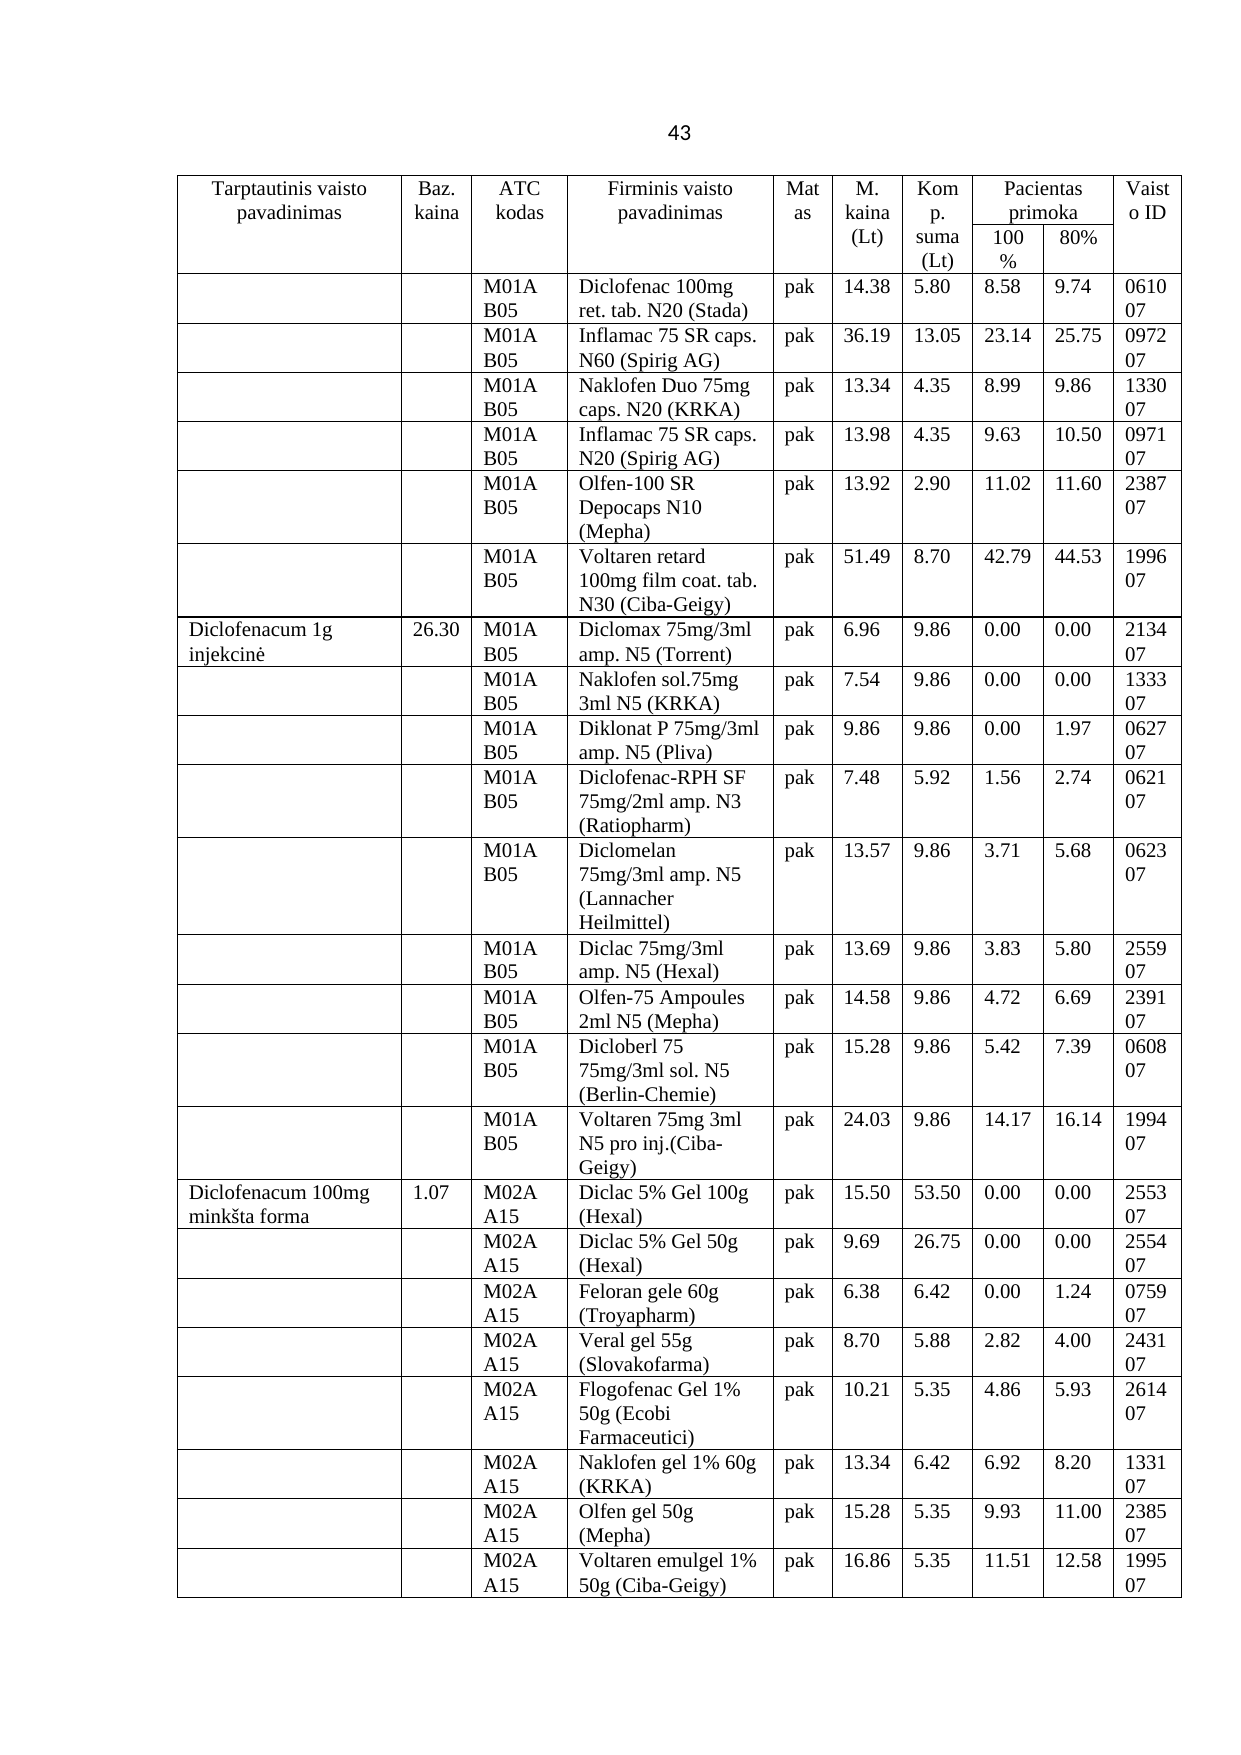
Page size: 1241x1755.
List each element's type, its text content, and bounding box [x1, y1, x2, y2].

table_cell 11.60 [1044, 471, 1113, 543]
table_cell 10.21 [833, 1377, 902, 1449]
table_cell Diclac 75mg/3ml amp. N5 (Hexal) [568, 935, 773, 983]
table_cell M01A B05 [472, 935, 567, 983]
table_cell 5.80 [903, 274, 972, 322]
table_cell 9.86 [903, 1107, 972, 1179]
table_cell [178, 373, 401, 421]
table_cell 16.14 [1044, 1107, 1113, 1179]
table_cell M02A A15 [472, 1377, 567, 1449]
table_cell Naklofen Duo 75mg caps. N20 (KRKA) [568, 373, 773, 421]
table_cell 261407 [1114, 1377, 1181, 1449]
table_cell 53.50 [903, 1180, 972, 1228]
table_cell M01A B05 [472, 765, 567, 837]
table_cell 5.80 [1044, 935, 1113, 983]
table_cell Diclofenacum 1g injekcinė [178, 618, 401, 666]
table_cell Dicloberl 75 75mg/3ml sol. N5 (Berlin-Chemie) [568, 1034, 773, 1106]
table_cell Naklofen sol.75mg 3ml N5 (KRKA) [568, 667, 773, 715]
table_cell 9.86 [833, 716, 902, 764]
table_cell 199607 [1114, 544, 1181, 616]
table_cell Olfen-100 SR Depocaps N10 (Mepha) [568, 471, 773, 543]
table_cell [402, 935, 471, 983]
table_cell [178, 985, 401, 1033]
table_cell 100% [973, 225, 1043, 273]
table_cell 133107 [1114, 1450, 1181, 1498]
table_cell [178, 1377, 401, 1449]
table_cell 5.35 [903, 1499, 972, 1547]
table_cell 8.99 [973, 373, 1043, 421]
table_cell pak [774, 985, 832, 1033]
table_cell 16.86 [833, 1549, 902, 1597]
table_cell 243107 [1114, 1328, 1181, 1376]
table_cell pak [774, 618, 832, 666]
table_cell 239107 [1114, 985, 1181, 1033]
table_cell 13.92 [833, 471, 902, 543]
table_cell M02A A15 [472, 1450, 567, 1498]
table_cell 1.07 [402, 1180, 471, 1228]
table_cell M02A A15 [472, 1279, 567, 1327]
table_cell 6.38 [833, 1279, 902, 1327]
table_cell 5.93 [1044, 1377, 1113, 1449]
table_cell 13.98 [833, 422, 902, 470]
table_cell 0.00 [973, 1229, 1043, 1277]
table_cell [178, 1499, 401, 1547]
table_cell 15.28 [833, 1034, 902, 1106]
table_cell 5.92 [903, 765, 972, 837]
table_cell 8.70 [903, 544, 972, 616]
table_cell pak [774, 1034, 832, 1106]
table_cell 8.58 [973, 274, 1043, 322]
table_cell M01A B05 [472, 667, 567, 715]
table_cell 13.57 [833, 838, 902, 934]
table_cell 238707 [1114, 471, 1181, 543]
table_cell 9.86 [903, 618, 972, 666]
table_cell 1.56 [973, 765, 1043, 837]
table_cell [178, 716, 401, 764]
table_cell 5.88 [903, 1328, 972, 1376]
table_cell 6.96 [833, 618, 902, 666]
table_cell [178, 1450, 401, 1498]
table_cell pak [774, 1107, 832, 1179]
table_cell 9.86 [903, 838, 972, 934]
table_cell 133007 [1114, 373, 1181, 421]
table_cell 13.34 [833, 373, 902, 421]
table_cell pak [774, 838, 832, 934]
table_cell 0.00 [973, 1180, 1043, 1228]
table_cell 0.00 [1044, 1229, 1113, 1277]
table_cell Diclomax 75mg/3ml amp. N5 (Torrent) [568, 618, 773, 666]
table_cell M01A B05 [472, 1107, 567, 1179]
table_cell 213407 [1114, 618, 1181, 666]
table_cell [402, 1034, 471, 1106]
table_cell [178, 544, 401, 616]
table_cell 8.20 [1044, 1450, 1113, 1498]
table_cell pak [774, 765, 832, 837]
table_cell Diklonat P 75mg/3ml amp. N5 (Pliva) [568, 716, 773, 764]
table_cell 255407 [1114, 1229, 1181, 1277]
table_cell [178, 838, 401, 934]
table_cell 133307 [1114, 667, 1181, 715]
table_cell pak [774, 1328, 832, 1376]
table_cell 15.28 [833, 1499, 902, 1547]
table_cell [402, 1229, 471, 1277]
table_cell 9.93 [973, 1499, 1043, 1547]
table_cell 14.58 [833, 985, 902, 1033]
table_cell Voltaren retard 100mg film coat. tab. N30 (Ciba-Geigy) [568, 544, 773, 616]
table_cell 075907 [1114, 1279, 1181, 1327]
table_cell 36.19 [833, 324, 902, 372]
table_cell M02A A15 [472, 1549, 567, 1597]
table_header ATC kodas [472, 176, 567, 273]
table_cell [178, 765, 401, 837]
table_cell pak [774, 471, 832, 543]
table_cell 5.42 [973, 1034, 1043, 1106]
table_cell 3.83 [973, 935, 1043, 983]
table_cell [402, 1499, 471, 1547]
table_cell 0.00 [973, 716, 1043, 764]
table_cell 1.24 [1044, 1279, 1113, 1327]
table_header Pacientas primoka [973, 176, 1113, 224]
table_cell [178, 1328, 401, 1376]
table_cell [402, 1328, 471, 1376]
table_cell 6.92 [973, 1450, 1043, 1498]
table_cell 9.86 [903, 985, 972, 1033]
table_cell [402, 667, 471, 715]
table_cell pak [774, 1279, 832, 1327]
table_cell [178, 471, 401, 543]
table_cell 42.79 [973, 544, 1043, 616]
table_cell 80% [1044, 225, 1113, 273]
table_cell 9.74 [1044, 274, 1113, 322]
table_cell 7.39 [1044, 1034, 1113, 1106]
table_cell Diclac 5% Gel 100g (Hexal) [568, 1180, 773, 1228]
table_cell pak [774, 274, 832, 322]
table_cell 26.30 [402, 618, 471, 666]
table_cell 5.35 [903, 1549, 972, 1597]
table_cell [402, 838, 471, 934]
table_header Matas [774, 176, 832, 273]
table_cell [402, 324, 471, 372]
table_cell [402, 471, 471, 543]
table_cell Olfen-75 Ampoules 2ml N5 (Mepha) [568, 985, 773, 1033]
table_cell 255907 [1114, 935, 1181, 983]
table_cell M01A B05 [472, 274, 567, 322]
table_cell 060807 [1114, 1034, 1181, 1106]
table_cell 0.00 [973, 618, 1043, 666]
table_cell [402, 274, 471, 322]
table_header Tarptautinis vaisto pavadinimas [178, 176, 401, 273]
table_cell pak [774, 935, 832, 983]
table_cell M01A B05 [472, 985, 567, 1033]
table_cell [402, 1450, 471, 1498]
table_cell M01A B05 [472, 838, 567, 934]
table_cell 12.58 [1044, 1549, 1113, 1597]
table_cell Diclofenac-RPH SF 75mg/2ml amp. N3 (Ratiopharm) [568, 765, 773, 837]
table_cell 5.35 [903, 1377, 972, 1449]
table_cell [402, 1377, 471, 1449]
table_cell 11.02 [973, 471, 1043, 543]
table_cell pak [774, 667, 832, 715]
table_cell 8.70 [833, 1328, 902, 1376]
table_cell pak [774, 1229, 832, 1277]
table_cell 23.14 [973, 324, 1043, 372]
table_cell [402, 1107, 471, 1179]
table_cell 4.72 [973, 985, 1043, 1033]
table_header M. kaina (Lt) [833, 176, 902, 273]
table_cell 199507 [1114, 1549, 1181, 1597]
table_cell [402, 765, 471, 837]
table_cell M01A B05 [472, 422, 567, 470]
table_cell M01A B05 [472, 618, 567, 666]
table_cell Veral gel 55g (Slovakofarma) [568, 1328, 773, 1376]
table_cell 9.63 [973, 422, 1043, 470]
table_cell 44.53 [1044, 544, 1113, 616]
table_cell pak [774, 1450, 832, 1498]
table_cell pak [774, 1377, 832, 1449]
table_cell Inflamac 75 SR caps. N20 (Spirig AG) [568, 422, 773, 470]
table_cell [178, 1279, 401, 1327]
table_cell M02A A15 [472, 1499, 567, 1547]
table_cell 15.50 [833, 1180, 902, 1228]
table_cell 9.86 [903, 667, 972, 715]
table_cell 7.54 [833, 667, 902, 715]
table_cell 14.38 [833, 274, 902, 322]
table_cell 9.69 [833, 1229, 902, 1277]
table_cell [402, 544, 471, 616]
table_cell pak [774, 544, 832, 616]
table_cell 9.86 [903, 716, 972, 764]
table_cell Olfen gel 50g (Mepha) [568, 1499, 773, 1547]
table_cell pak [774, 1499, 832, 1547]
table_cell 26.75 [903, 1229, 972, 1277]
table_cell [178, 667, 401, 715]
table_cell M01A B05 [472, 1034, 567, 1106]
table_cell 11.51 [973, 1549, 1043, 1597]
table_cell [402, 373, 471, 421]
table_cell 255307 [1114, 1180, 1181, 1228]
table_cell 9.86 [1044, 373, 1113, 421]
table_cell [178, 1107, 401, 1179]
table_cell 238507 [1114, 1499, 1181, 1547]
table_cell [402, 716, 471, 764]
table_cell M02A A15 [472, 1328, 567, 1376]
table_cell M01A B05 [472, 471, 567, 543]
table_cell 062107 [1114, 765, 1181, 837]
table_cell 061007 [1114, 274, 1181, 322]
table_cell 2.74 [1044, 765, 1113, 837]
table_cell M02A A15 [472, 1229, 567, 1277]
table_cell Voltaren emulgel 1% 50g (Ciba-Geigy) [568, 1549, 773, 1597]
table_cell 13.05 [903, 324, 972, 372]
table_cell Diclac 5% Gel 50g (Hexal) [568, 1229, 773, 1277]
table_cell 2.90 [903, 471, 972, 543]
table_header Vaisto ID [1114, 176, 1181, 273]
table_cell [178, 274, 401, 322]
table_cell M02A A15 [472, 1180, 567, 1228]
table_cell 9.86 [903, 1034, 972, 1106]
table_cell 13.34 [833, 1450, 902, 1498]
table_cell [178, 324, 401, 372]
table_cell 0.00 [1044, 667, 1113, 715]
table_cell [402, 1549, 471, 1597]
table_cell Voltaren 75mg 3ml N5 pro inj.(Ciba-Geigy) [568, 1107, 773, 1179]
table_cell 51.49 [833, 544, 902, 616]
table_cell 6.69 [1044, 985, 1113, 1033]
table_cell 9.86 [903, 935, 972, 983]
table_cell Diclomelan 75mg/3ml amp. N5 (Lannacher Heilmittel) [568, 838, 773, 934]
table_cell 10.50 [1044, 422, 1113, 470]
table_cell M01A B05 [472, 324, 567, 372]
table_cell 6.42 [903, 1279, 972, 1327]
table_cell 0.00 [973, 667, 1043, 715]
table_cell 4.86 [973, 1377, 1043, 1449]
table_cell Diclofenacum 100mg minkšta forma [178, 1180, 401, 1228]
table_cell [402, 422, 471, 470]
table_cell pak [774, 1180, 832, 1228]
table_header Firminis vaisto pavadinimas [568, 176, 773, 273]
table_cell 0.00 [973, 1279, 1043, 1327]
table_cell pak [774, 1549, 832, 1597]
table_cell Inflamac 75 SR caps. N60 (Spirig AG) [568, 324, 773, 372]
table_cell 5.68 [1044, 838, 1113, 934]
table_cell [178, 1034, 401, 1106]
table_cell Flogofenac Gel 1% 50g (Ecobi Farmaceutici) [568, 1377, 773, 1449]
table_cell pak [774, 324, 832, 372]
table_cell 11.00 [1044, 1499, 1113, 1547]
table_cell [178, 1549, 401, 1597]
table_cell 199407 [1114, 1107, 1181, 1179]
table_cell 24.03 [833, 1107, 902, 1179]
table_cell M01A B05 [472, 716, 567, 764]
table_cell Diclofenac 100mg ret. tab. N20 (Stada) [568, 274, 773, 322]
table_cell pak [774, 373, 832, 421]
table_cell [178, 935, 401, 983]
table_cell 097107 [1114, 422, 1181, 470]
table_cell 13.69 [833, 935, 902, 983]
table_cell 4.00 [1044, 1328, 1113, 1376]
table_cell Naklofen gel 1% 60g (KRKA) [568, 1450, 773, 1498]
table_cell [402, 1279, 471, 1327]
table_cell 062707 [1114, 716, 1181, 764]
table_cell 0.00 [1044, 1180, 1113, 1228]
table_header Komp. suma (Lt) [903, 176, 972, 273]
table_cell M01A B05 [472, 544, 567, 616]
table_cell 14.17 [973, 1107, 1043, 1179]
table_cell 25.75 [1044, 324, 1113, 372]
table_cell 2.82 [973, 1328, 1043, 1376]
table_cell 7.48 [833, 765, 902, 837]
table_cell 0.00 [1044, 618, 1113, 666]
table_cell 6.42 [903, 1450, 972, 1498]
table_cell 3.71 [973, 838, 1043, 934]
table_cell [402, 985, 471, 1033]
table_cell 1.97 [1044, 716, 1113, 764]
table_cell Feloran gele 60g (Troyapharm) [568, 1279, 773, 1327]
table_cell M01A B05 [472, 373, 567, 421]
table_cell [178, 422, 401, 470]
table_cell 4.35 [903, 373, 972, 421]
table_cell pak [774, 422, 832, 470]
table_cell pak [774, 716, 832, 764]
table_cell 4.35 [903, 422, 972, 470]
table_cell 062307 [1114, 838, 1181, 934]
table_cell [178, 1229, 401, 1277]
table_header Baz. kaina [402, 176, 471, 273]
table_cell 097207 [1114, 324, 1181, 372]
